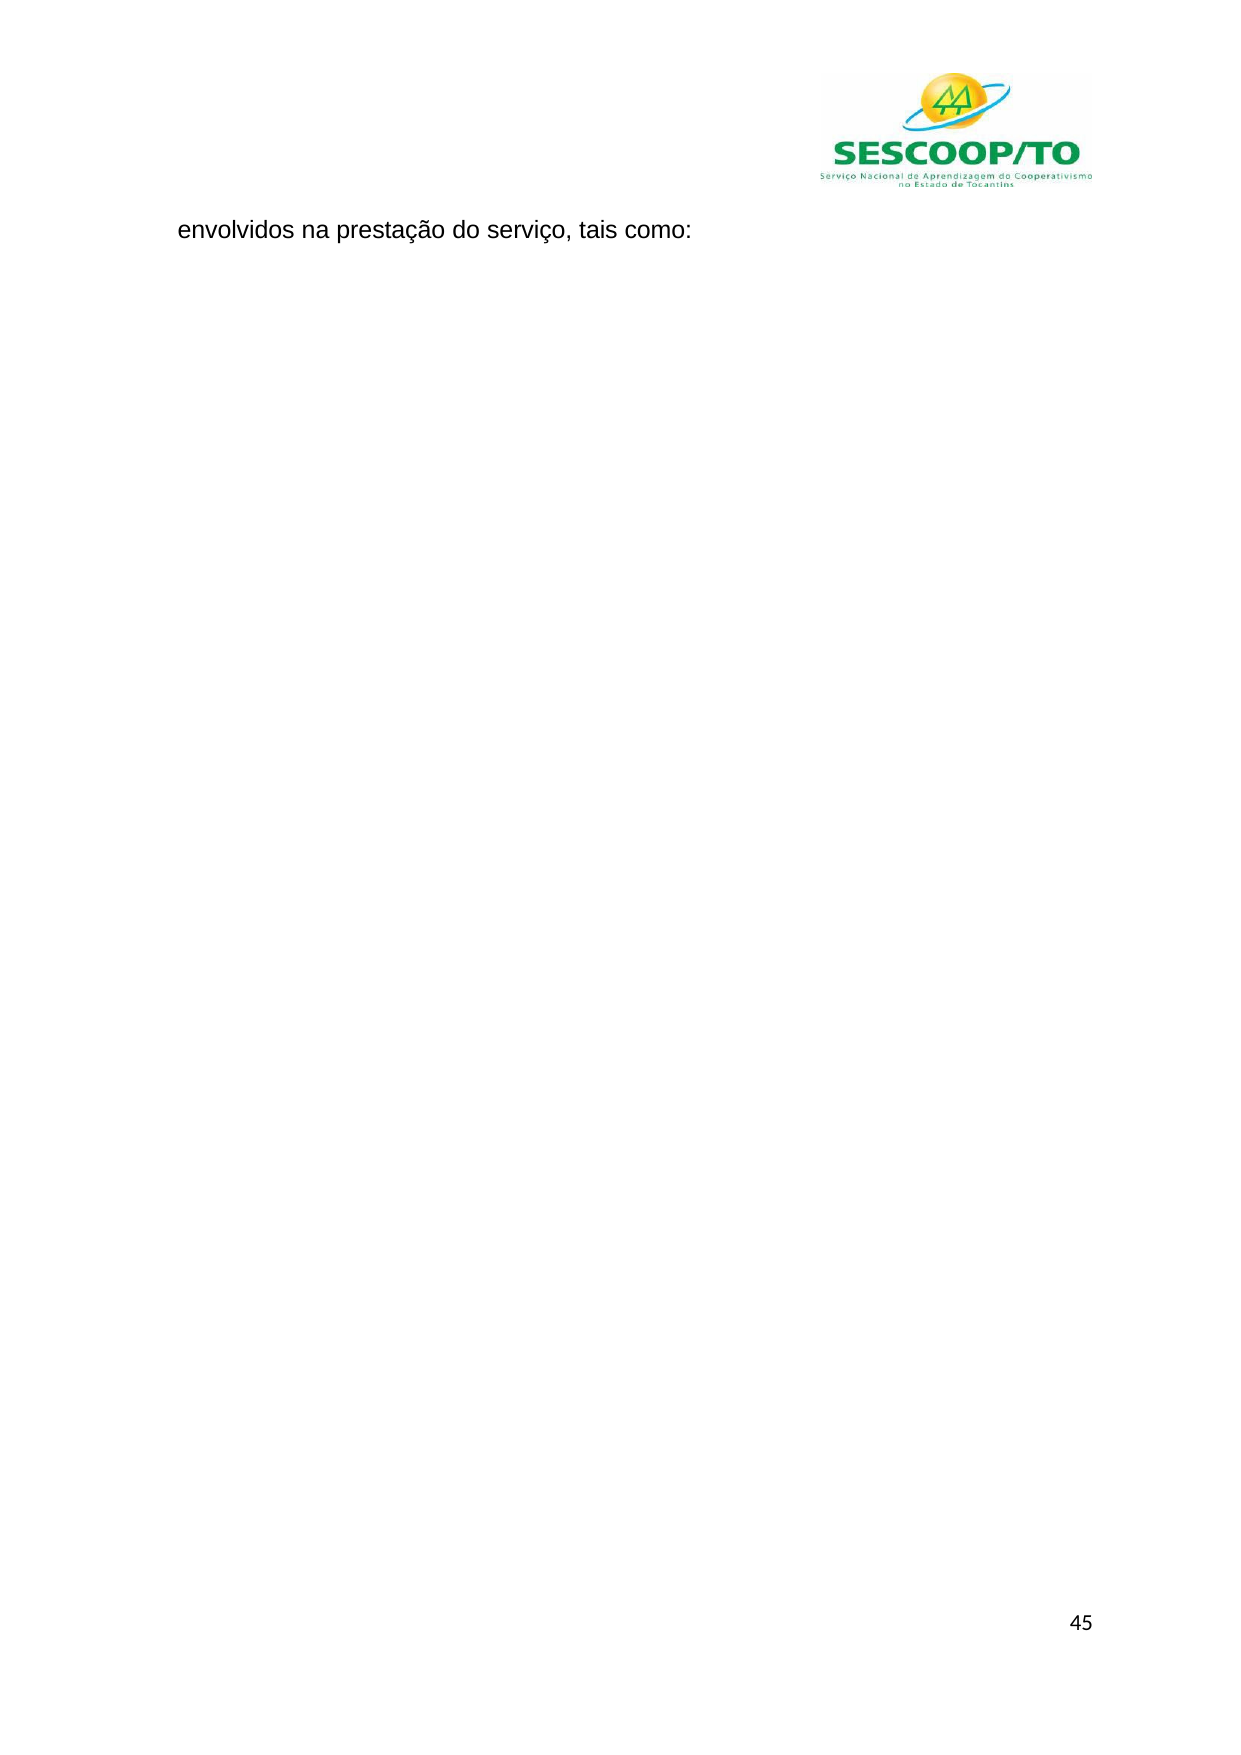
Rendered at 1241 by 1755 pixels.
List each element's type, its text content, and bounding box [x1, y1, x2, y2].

list envolvidos na prestação do serviço, tais como: [167, 215, 1093, 244]
